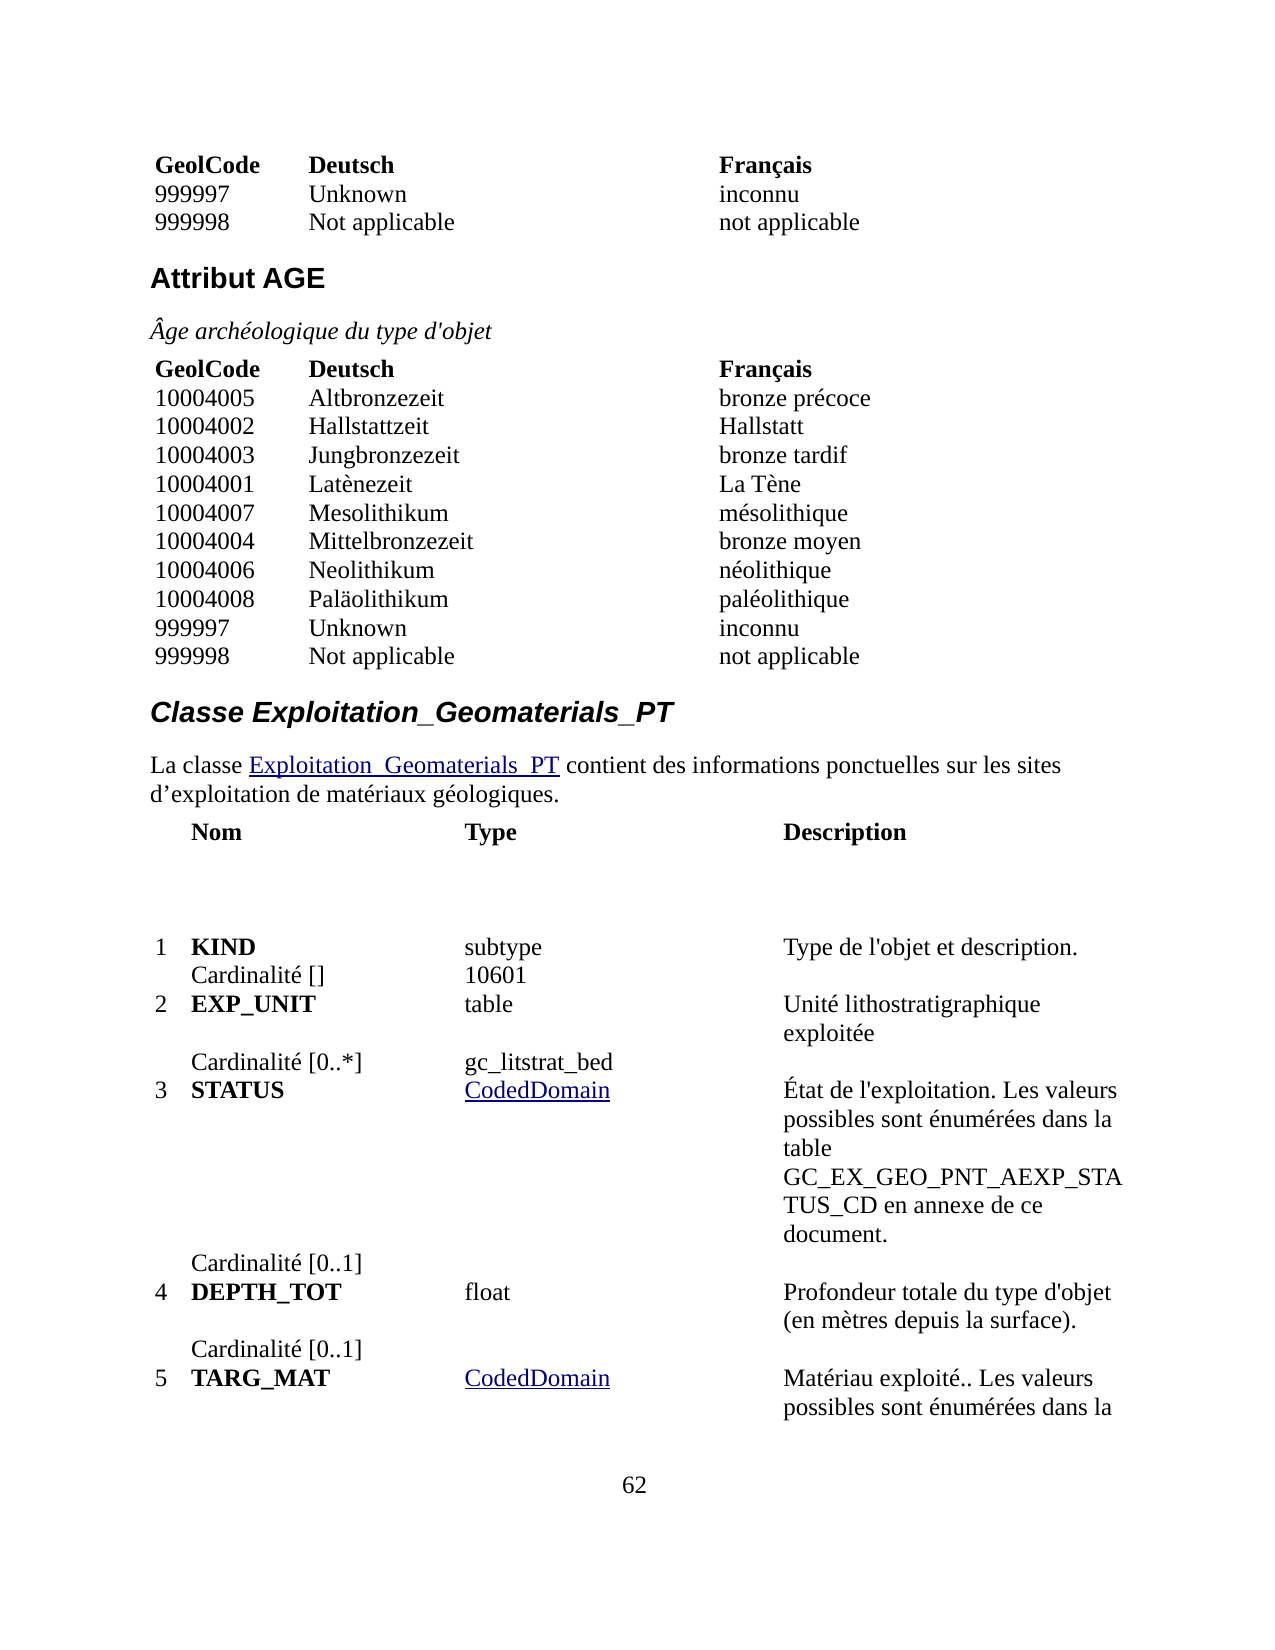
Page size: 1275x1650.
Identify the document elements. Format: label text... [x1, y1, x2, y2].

table_header Deutsch [304, 150, 714, 179]
table_cell Hallstattzeit [304, 411, 714, 440]
table_cell Not applicable [304, 208, 714, 236]
table_cell Altbronzezeit [304, 383, 714, 411]
table_cell table [460, 989, 779, 1047]
table_header Description [779, 817, 1125, 932]
table_cell 999998 [150, 641, 304, 670]
table_cell 10601 [460, 960, 779, 989]
table_cell 999998 [150, 208, 304, 236]
table_cell Not applicable [304, 641, 714, 670]
table_cell inconnu [714, 179, 1125, 207]
table_header GeolCode [150, 354, 304, 383]
table_cell bronze tardif [714, 440, 1125, 469]
table_cell 5 [150, 1363, 186, 1420]
table_cell Mittelbronzezeit [304, 526, 714, 555]
table_cell [150, 960, 186, 989]
table_cell Latènezeit [304, 469, 714, 498]
table_cell 10004001 [150, 469, 304, 498]
text La classe Exploitation_Geomaterials_PT contient des informations ponctuelles sur les sites d’exploitation de matériaux géologiques. [150, 750, 1125, 808]
table_cell [150, 1047, 186, 1075]
table_cell Cardinalité [0..1] [186, 1334, 460, 1363]
table_cell EXP_UNIT [186, 989, 460, 1047]
table_cell inconnu [714, 613, 1125, 641]
table_header GeolCode [150, 150, 304, 179]
table_cell 10004007 [150, 498, 304, 526]
table_cell Paläolithikum [304, 584, 714, 613]
table_cell 10004006 [150, 555, 304, 584]
table_cell not applicable [714, 208, 1125, 236]
table_cell 10004004 [150, 526, 304, 555]
table_cell [779, 1334, 1125, 1363]
table_header [150, 817, 186, 932]
table_header Type [460, 817, 779, 932]
table_cell Matériau exploité.. Les valeurs possibles sont énumérées dans la [779, 1363, 1125, 1420]
table_cell 10004005 [150, 383, 304, 411]
table_cell gc_litstrat_bed [460, 1047, 779, 1075]
table_cell mésolithique [714, 498, 1125, 526]
table_cell CodedDomain [460, 1363, 779, 1420]
table_cell Unknown [304, 179, 714, 207]
table_cell néolithique [714, 555, 1125, 584]
table_cell 10004008 [150, 584, 304, 613]
subtitle Classe Exploitation_Geomaterials_PT [150, 695, 1125, 729]
table_cell float [460, 1277, 779, 1334]
table_cell Cardinalité [0..*] [186, 1047, 460, 1075]
table_cell 10004003 [150, 440, 304, 469]
table_cell [150, 1248, 186, 1277]
table_cell DEPTH_TOT [186, 1277, 460, 1334]
table_cell La Tène [714, 469, 1125, 498]
table_cell 999997 [150, 179, 304, 207]
text Âge archéologique du type d'objet [150, 316, 1125, 345]
table_header Français [714, 150, 1125, 179]
table_cell subtype [460, 932, 779, 960]
table_cell bronze moyen [714, 526, 1125, 555]
table_cell [460, 1248, 779, 1277]
table_cell Mesolithikum [304, 498, 714, 526]
table_cell Jungbronzezeit [304, 440, 714, 469]
table_cell [779, 1047, 1125, 1075]
subtitle Attribut AGE [150, 261, 1125, 295]
table_cell 2 [150, 989, 186, 1047]
table_cell KIND [186, 932, 460, 960]
table_cell Neolithikum [304, 555, 714, 584]
table_cell 999997 [150, 613, 304, 641]
table_cell [150, 1334, 186, 1363]
table_header Deutsch [304, 354, 714, 383]
table_cell 1 [150, 932, 186, 960]
table_cell TARG_MAT [186, 1363, 460, 1420]
table_cell Hallstatt [714, 411, 1125, 440]
table_cell Unknown [304, 613, 714, 641]
table_header Français [714, 354, 1125, 383]
table_cell 10004002 [150, 411, 304, 440]
table_cell CodedDomain [460, 1075, 779, 1248]
table_cell Unité lithostratigraphique exploitée [779, 989, 1125, 1047]
table_cell STATUS [186, 1075, 460, 1248]
table_cell Type de l'objet et description. [779, 932, 1125, 960]
table_cell paléolithique [714, 584, 1125, 613]
table_cell [779, 960, 1125, 989]
table_cell 3 [150, 1075, 186, 1248]
table_cell Profondeur totale du type d'objet (en mètres depuis la surface). [779, 1277, 1125, 1334]
table_cell [779, 1248, 1125, 1277]
table_cell not applicable [714, 641, 1125, 670]
table_cell [460, 1334, 779, 1363]
table_header Nom [186, 817, 460, 932]
table_cell bronze précoce [714, 383, 1125, 411]
table_cell Cardinalité [0..1] [186, 1248, 460, 1277]
table_cell 4 [150, 1277, 186, 1334]
table_cell Cardinalité [] [186, 960, 460, 989]
table_cell État de l'exploitation. Les valeurs possibles sont énumérées dans la table GC_EX_GEO_PNT_AEXP_STATUS_CD en annexe de ce document. [779, 1075, 1125, 1248]
